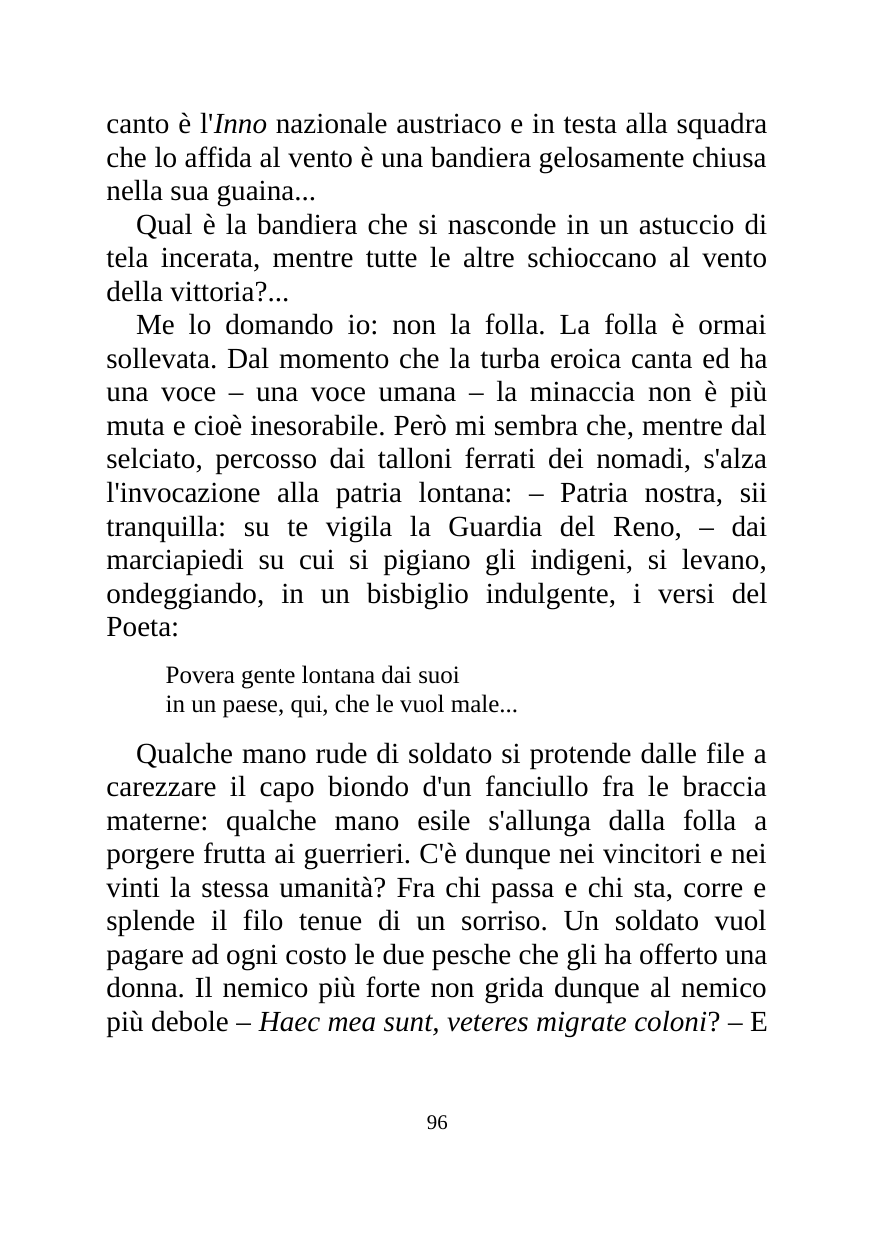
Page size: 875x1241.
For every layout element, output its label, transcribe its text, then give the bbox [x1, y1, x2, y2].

text Qualche mano rude di soldato si protende dalle file a carezzare il capo biondo d'un fanciullo fra le braccia materne: qualche mano esile s'allunga dalla folla a porgere frutta ai guerrieri. C'è dunque nei vincitori e nei vinti la stessa umanità? Fra chi passa e chi sta, corre e splende il filo tenue di un sorriso. Un soldato vuol pagare ad ogni costo le due pesche che gli ha offerto una donna. Il nemico più forte non grida dunque al nemico più debole – Haec mea sunt, veteres migrate coloni? – E [106, 736, 768, 1038]
text Me lo domando io: non la folla. La folla è ormai sollevata. Dal momento che la turba eroica canta ed ha una voce – una voce umana – la minaccia non è più muta e cioè inesorabile. Però mi sembra che, mentre dal selciato, percosso dai talloni ferrati dei nomadi, s'alza l'invocazione alla patria lontana: – Patria nostra, sii tranquilla: su te vigila la Guardia del Reno, – dai marciapiedi su cui si pigiano gli indigeni, si levano, ondeggiando, in un bisbiglio indulgente, i versi del Poeta: [106, 307, 768, 643]
text Qual è la bandiera che si nasconde in un astuccio di tela incerata, mentre tutte le altre schioccano al vento della vittoria?... [106, 207, 768, 307]
text Povera gente lontana dai suoi in un paese, qui, che le vuol male... [165, 661, 768, 718]
text canto è l'Inno nazionale austriaco e in testa alla squadra che lo affida al vento è una bandiera gelosamente chiusa nella sua guaina... [106, 106, 768, 207]
